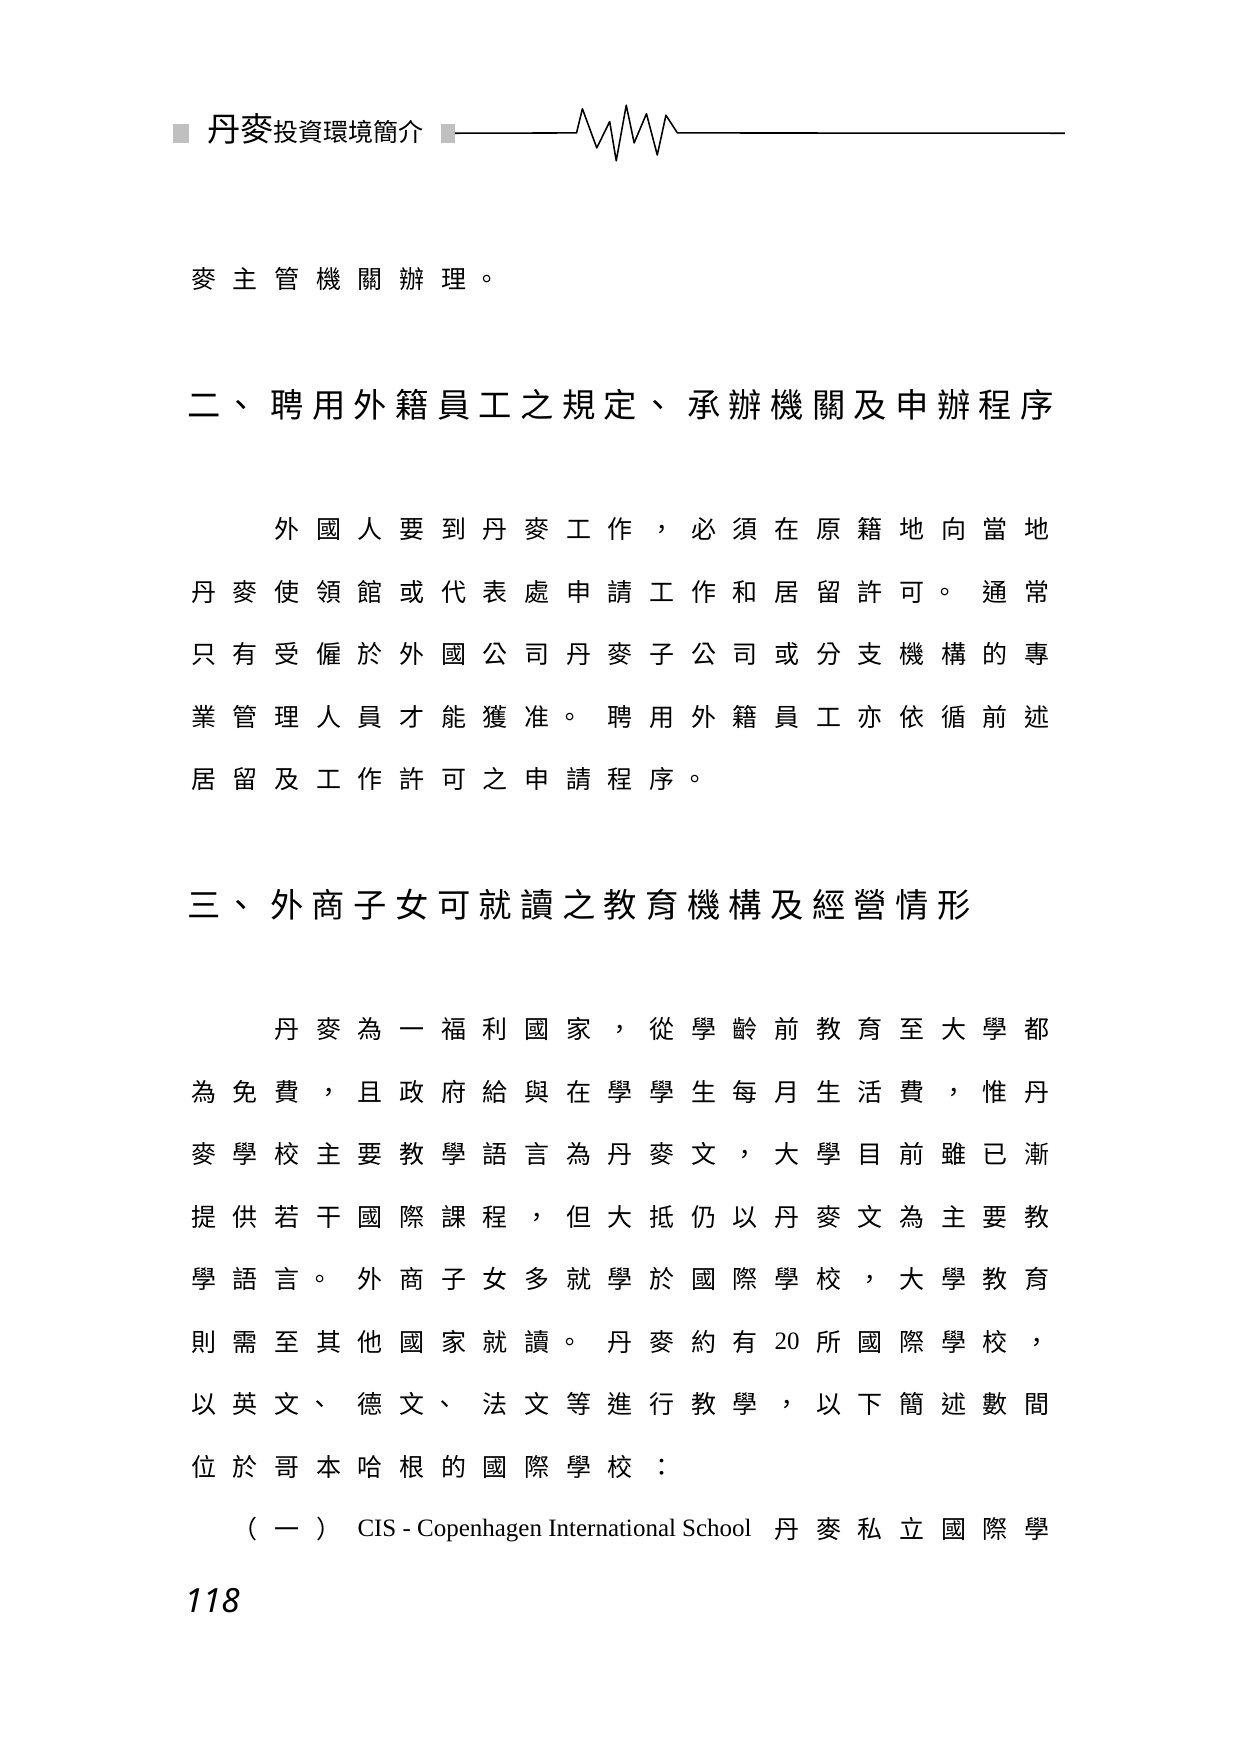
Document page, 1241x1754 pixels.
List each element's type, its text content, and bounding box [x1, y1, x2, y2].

text 丹麥為一福利國家，從學齡前教育至大學都為免費，且政府給與在學學生每月生活費，惟丹麥學校主要教學語言為丹麥文，大學目前雖已漸提供若干國際課程，但大抵仍以丹麥文為主要教學語言。外商子女多就學於國際學校，大學教育則需至其他國家就讀。丹麥約有20所國際學校，以英文、德文、法文等進行教學，以下簡述數間位於哥本哈根的國際學校： [183, 986, 1058, 1486]
text 三、外商子女可就讀之教育機構及經營情形 [183, 861, 1058, 924]
text 二、聘用外籍員工之規定、承辦機關及申辦程序 [183, 361, 1058, 424]
text 外國人要到丹麥工作，必須在原籍地向當地丹麥使領館或代表處申請工作和居留許可。通常只有受僱於外國公司丹麥子公司或分支機構的專業管理人員才能獲准。聘用外籍員工亦依循前述居留及工作許可之申請程序。 [183, 486, 1058, 799]
text （一）CIS - Copenhagen International School 丹麥私立國際學 [207, 1486, 1058, 1549]
text 麥主管機關辦理。 [183, 236, 1058, 299]
